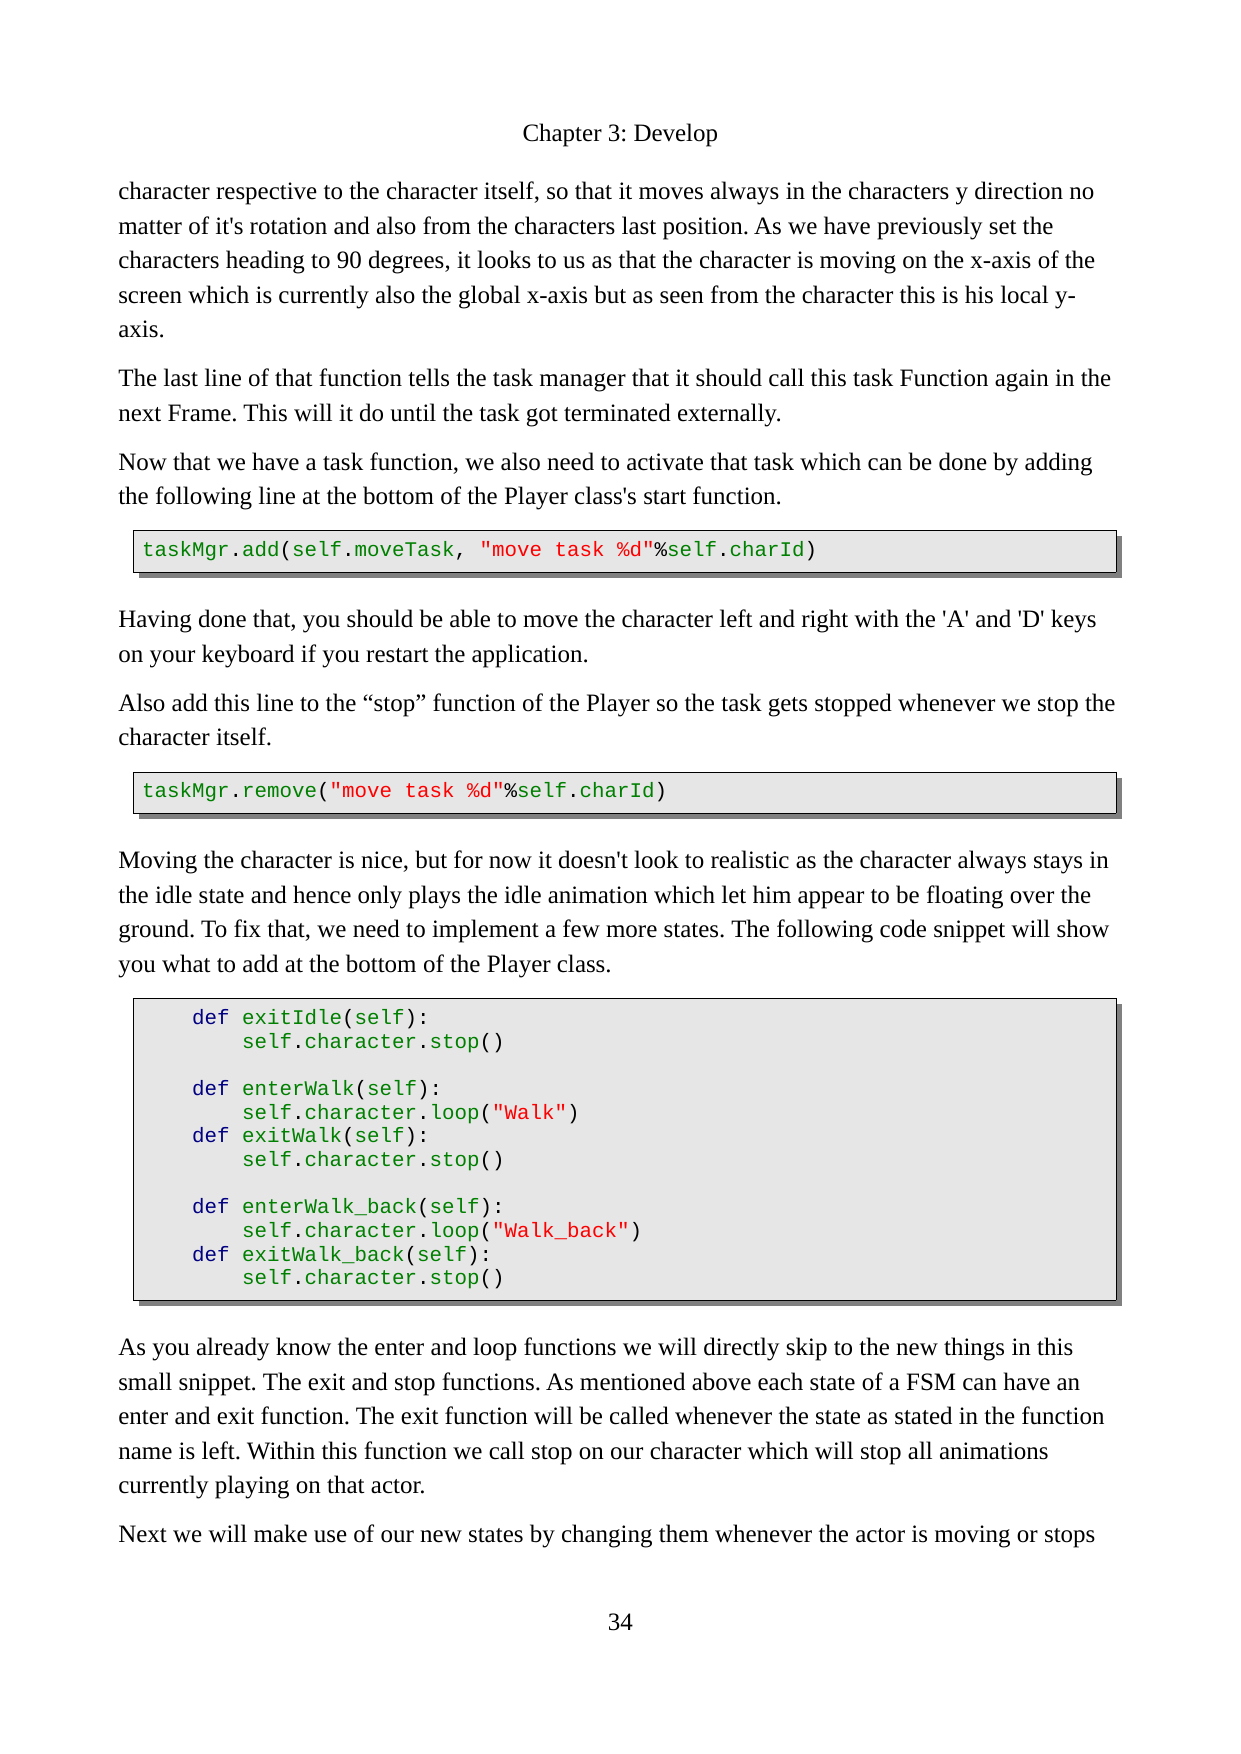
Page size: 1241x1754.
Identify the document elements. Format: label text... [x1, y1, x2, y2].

text def enterWalk(self): [134, 1069, 1116, 1093]
text self.character.stop() [134, 1140, 1116, 1164]
text def enterWalk_back(self): [134, 1187, 1116, 1211]
text self.character.stop() [134, 1022, 1116, 1045]
text Next we will make use of our new states by changing them whenever the actor is moving or stops [118, 1519, 1122, 1548]
text self.character.stop() [134, 1258, 1116, 1300]
text As you already know the enter and loop functions we will directly skip to the new things in this small snippet. The exit and stop functions. As mentioned above each state of a FSM can have an enter and exit function. The exit function will be called whenever the state as stated in the function name is left. Within this function we call stop on our character which will stop all animations currently playing on that actor. [118, 1332, 1122, 1499]
text character respective to the character itself, so that it moves always in the characters y direction no matter of it's rotation and also from the characters last position. As we have previously set the characters heading to 90 degrees, it looks to us as that the character is moving on the x-axis of the screen which is currently also the global x-axis but as seen from the character this is his local y-axis. [118, 176, 1122, 343]
text Moving the character is nice, but for now it doesn't look to realistic as the character always stays in the idle state and hence only plays the idle animation which let him appear to be floating over the ground. To fix that, we need to implement a few more states. The following code snippet will show you what to add at the bottom of the Player class. [118, 846, 1122, 978]
text def exitIdle(self): [134, 999, 1116, 1022]
text Now that we have a task function, we also need to activate that task which can be done by adding the following line at the bottom of the Player class's start function. [118, 447, 1122, 510]
text taskMgr.add(self.moveTask, "move task %d"%self.charId) [134, 531, 1116, 572]
text self.character.loop("Walk") [134, 1093, 1116, 1116]
text def exitWalk(self): [134, 1116, 1116, 1140]
text The last line of that function tells the task manager that it should call this task Function again in the next Frame. This will it do until the task got terminated externally. [118, 363, 1122, 427]
text taskMgr.remove("move task %d"%self.charId) [134, 773, 1116, 813]
text Also add this line to the “stop” function of the Player so the task gets stopped whenever we stop the character itself. [118, 688, 1122, 751]
text self.character.loop("Walk_back") [134, 1211, 1116, 1234]
text Having done that, you should be able to move the character left and right with the 'A' and 'D' keys on your keyboard if you restart the application. [118, 604, 1122, 668]
text def exitWalk_back(self): [134, 1234, 1116, 1258]
